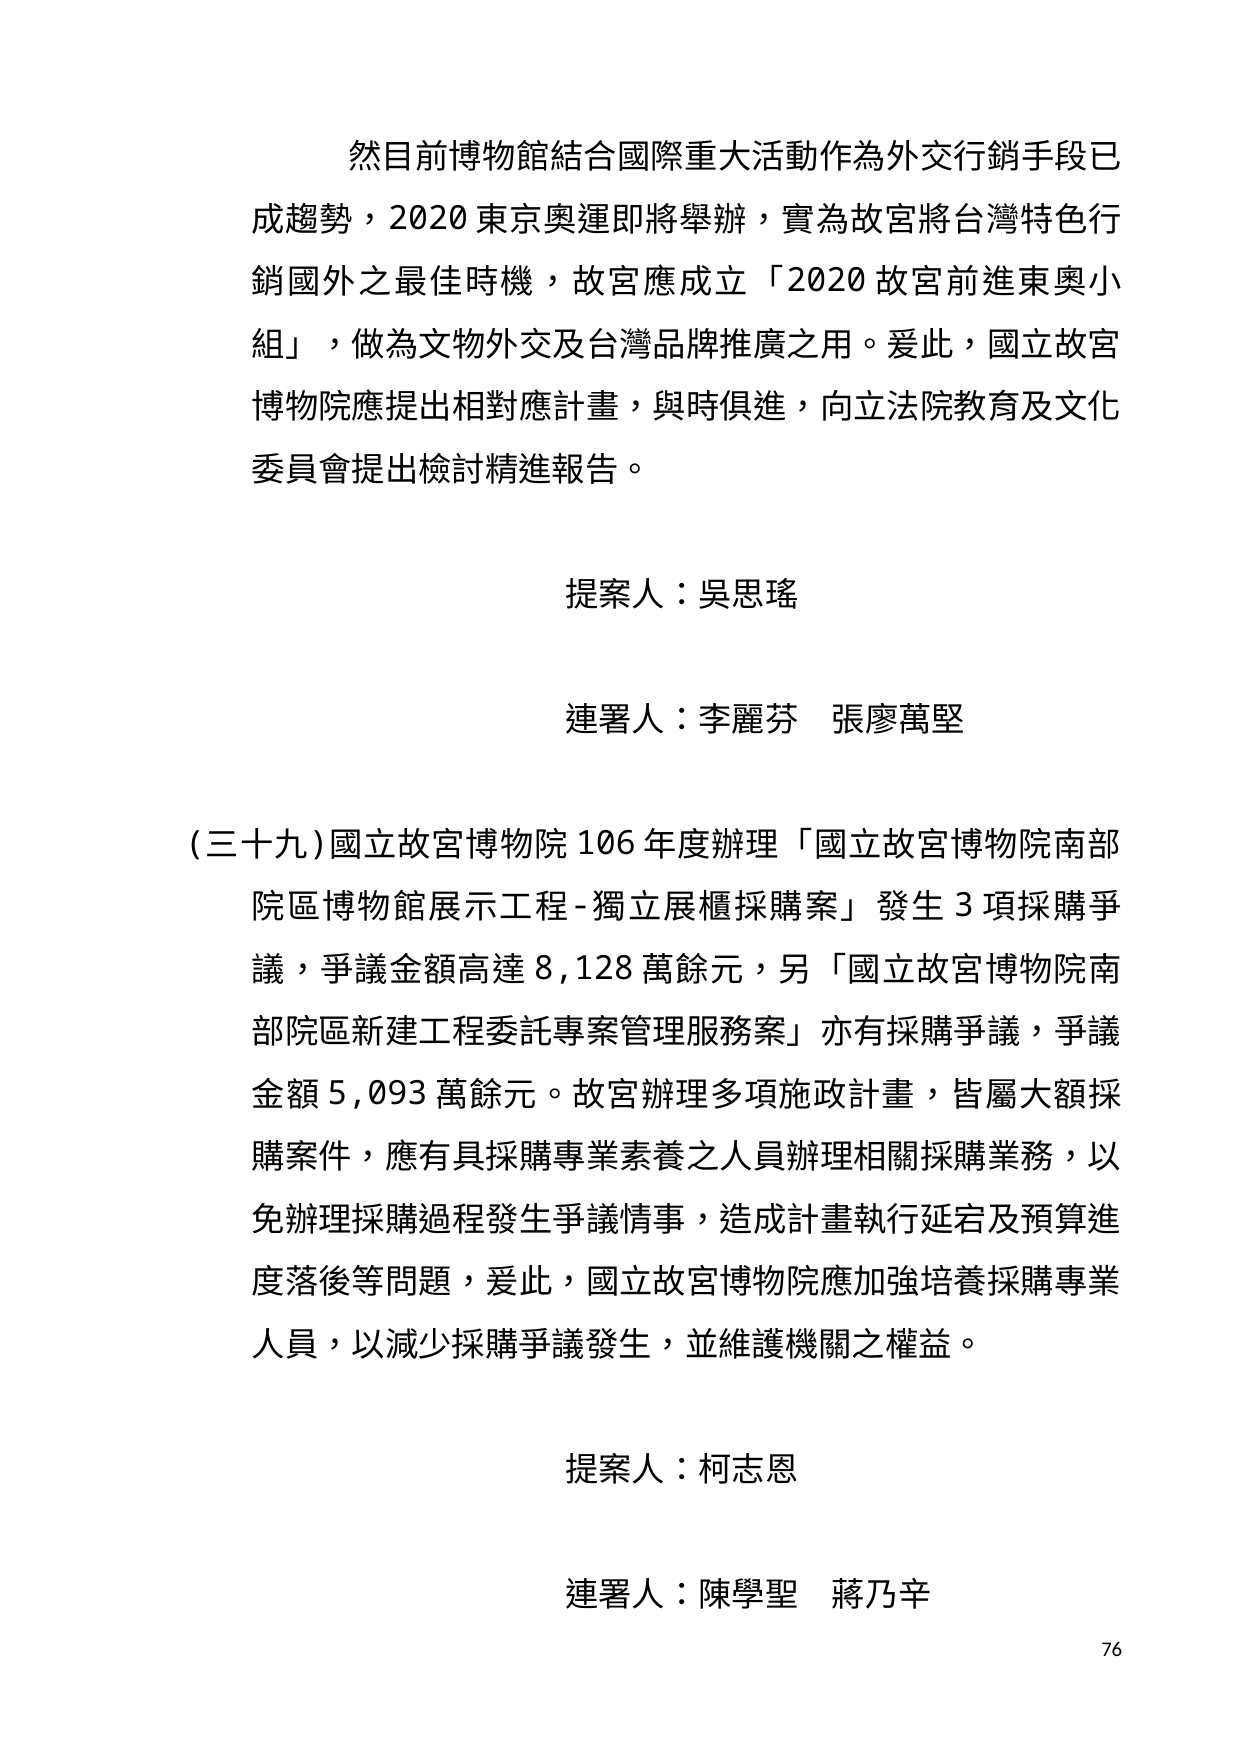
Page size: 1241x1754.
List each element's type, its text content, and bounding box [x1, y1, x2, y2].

text (三十九)國立故宮博物院106年度辦理「國立故宮博物院南部院區博物館展示工程-獨立展櫃採購案」發生3項採購爭議，爭議金額高達8,128萬餘元，另「國立故宮博物院南部院區新建工程委託專案管理服務案」亦有採購爭議，爭議金額5,093萬餘元。故宮辦理多項施政計畫，皆屬大額採購案件，應有具採購專業素養之人員辦理相關採購業務，以免辦理採購過程發生爭議情事，造成計畫執行延宕及預算進度落後等問題，爰此，國立故宮博物院應加強培養採購專業人員，以減少採購爭議發生，並維護機關之權益。 [185, 800, 1122, 1362]
text 提案人：吳思瑤 [185, 550, 1122, 612]
text 然目前博物館結合國際重大活動作為外交行銷手段已成趨勢，2020東京奧運即將舉辦，實為故宮將台灣特色行銷國外之最佳時機，故宮應成立「2020故宮前進東奧小組」，做為文物外交及台灣品牌推廣之用。爰此，國立故宮博物院應提出相對應計畫，與時俱進，向立法院教育及文化委員會提出檢討精進報告。 [185, 112, 1122, 487]
text 連署人：李麗芬 張廖萬堅 [185, 675, 1122, 737]
text 連署人：陳學聖 蔣乃辛 [185, 1550, 1122, 1612]
text 提案人：柯志恩 [185, 1425, 1122, 1487]
